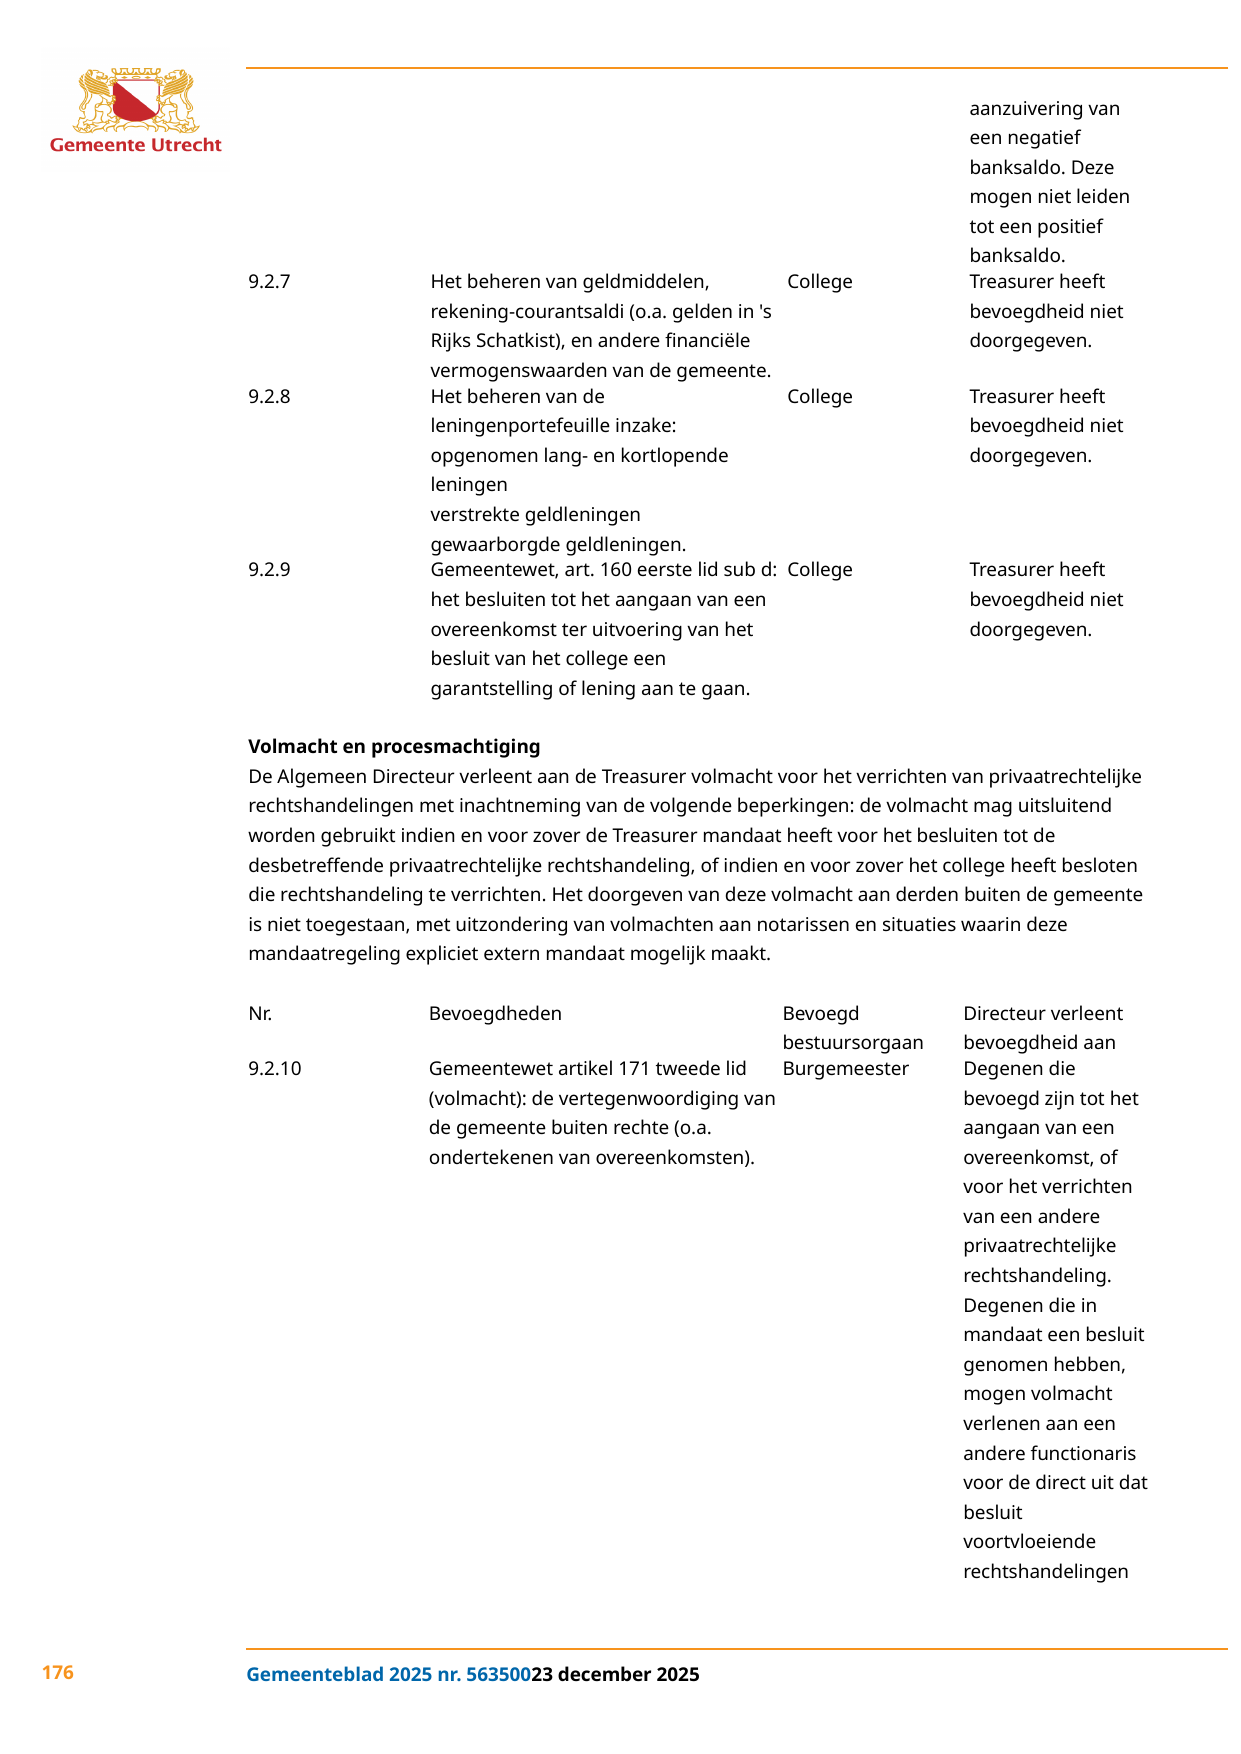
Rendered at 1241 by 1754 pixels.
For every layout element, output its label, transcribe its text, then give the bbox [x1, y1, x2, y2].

table_cell Gemeentewet, art. 160 eerste lid sub d: het besluiten tot het aangaan van een overeenkomst ter uitvoering van het besluit van het college een garantstelling of lening aan te gaan. [430, 557, 787, 701]
table_cell aanzuivering van een negatief banksaldo. Deze mogen niet leiden tot een positief banksaldo. [969, 95, 1152, 268]
table_cell [430, 95, 787, 268]
table_cell Treasurer heeft bevoegdheid niet doorgegeven. [969, 557, 1152, 701]
table_cell College [787, 557, 969, 701]
table_header Directeur verleent bevoegdheid aan [963, 1000, 1152, 1055]
table_cell Burgemeester [782, 1055, 963, 1584]
table_cell College [787, 383, 969, 557]
table_cell Het beheren van geldmiddelen, rekening-courantsaldi (o.a. gelden in 's Rijks Schatkist), en andere financiële vermogenswaarden van de gemeente. [430, 269, 787, 383]
table_cell [248, 95, 430, 268]
text De Algemeen Directeur verleent aan de Treasurer volmacht voor het verrichten van privaatrechtelijke rechtshandelingen met inachtneming van de volgende beperkingen: de volmacht mag uitsluitend worden gebruikt indien en voor zover de Treasurer mandaat heeft voor het besluiten tot de desbetreffende privaatrechtelijke rechtshandeling, of indien en voor zover het college heeft besloten die rechtshandeling te verrichten. Het doorgeven van deze volmacht aan derden buiten de gemeente is niet toegestaan, met uitzondering van volmachten aan notarissen en situaties waarin deze mandaatregeling expliciet extern mandaat mogelijk maakt. [248, 763, 1152, 966]
table_cell Treasurer heeft bevoegdheid niet doorgegeven. [969, 269, 1152, 383]
table_header Nr. [248, 1000, 429, 1055]
table_cell Degenen die bevoegd zijn tot het aangaan van een overeenkomst, of voor het verrichten van een andere privaatrechtelijke rechtshandeling. Degenen die in mandaat een besluit genomen hebben, mogen volmacht verlenen aan een andere functionaris voor de direct uit dat besluit voortvloeiende rechtshandelingen [963, 1055, 1152, 1584]
table_cell Treasurer heeft bevoegdheid niet doorgegeven. [969, 383, 1152, 557]
table_cell 9.2.10 [248, 1055, 429, 1584]
table_cell 9.2.9 [248, 557, 430, 701]
table_cell 9.2.7 [248, 269, 430, 383]
table_header Bevoegd bestuursorgaan [782, 1000, 963, 1055]
table_header Bevoegdheden [429, 1000, 782, 1055]
table_cell Gemeentewet artikel 171 tweede lid (volmacht): de vertegenwoordiging van de gemeente buiten rechte (o.a. ondertekenen van overeenkomsten). [429, 1055, 782, 1584]
picture [41, 47, 231, 172]
table_cell [787, 95, 969, 268]
text Volmacht en procesmachtiging [248, 733, 1152, 759]
table_cell Het beheren van de leningenportefeuille inzake: opgenomen lang- en kortlopende leningen verstrekte geldleningen gewaarborgde geldleningen. [430, 383, 787, 557]
table_cell College [787, 269, 969, 383]
table_cell 9.2.8 [248, 383, 430, 557]
